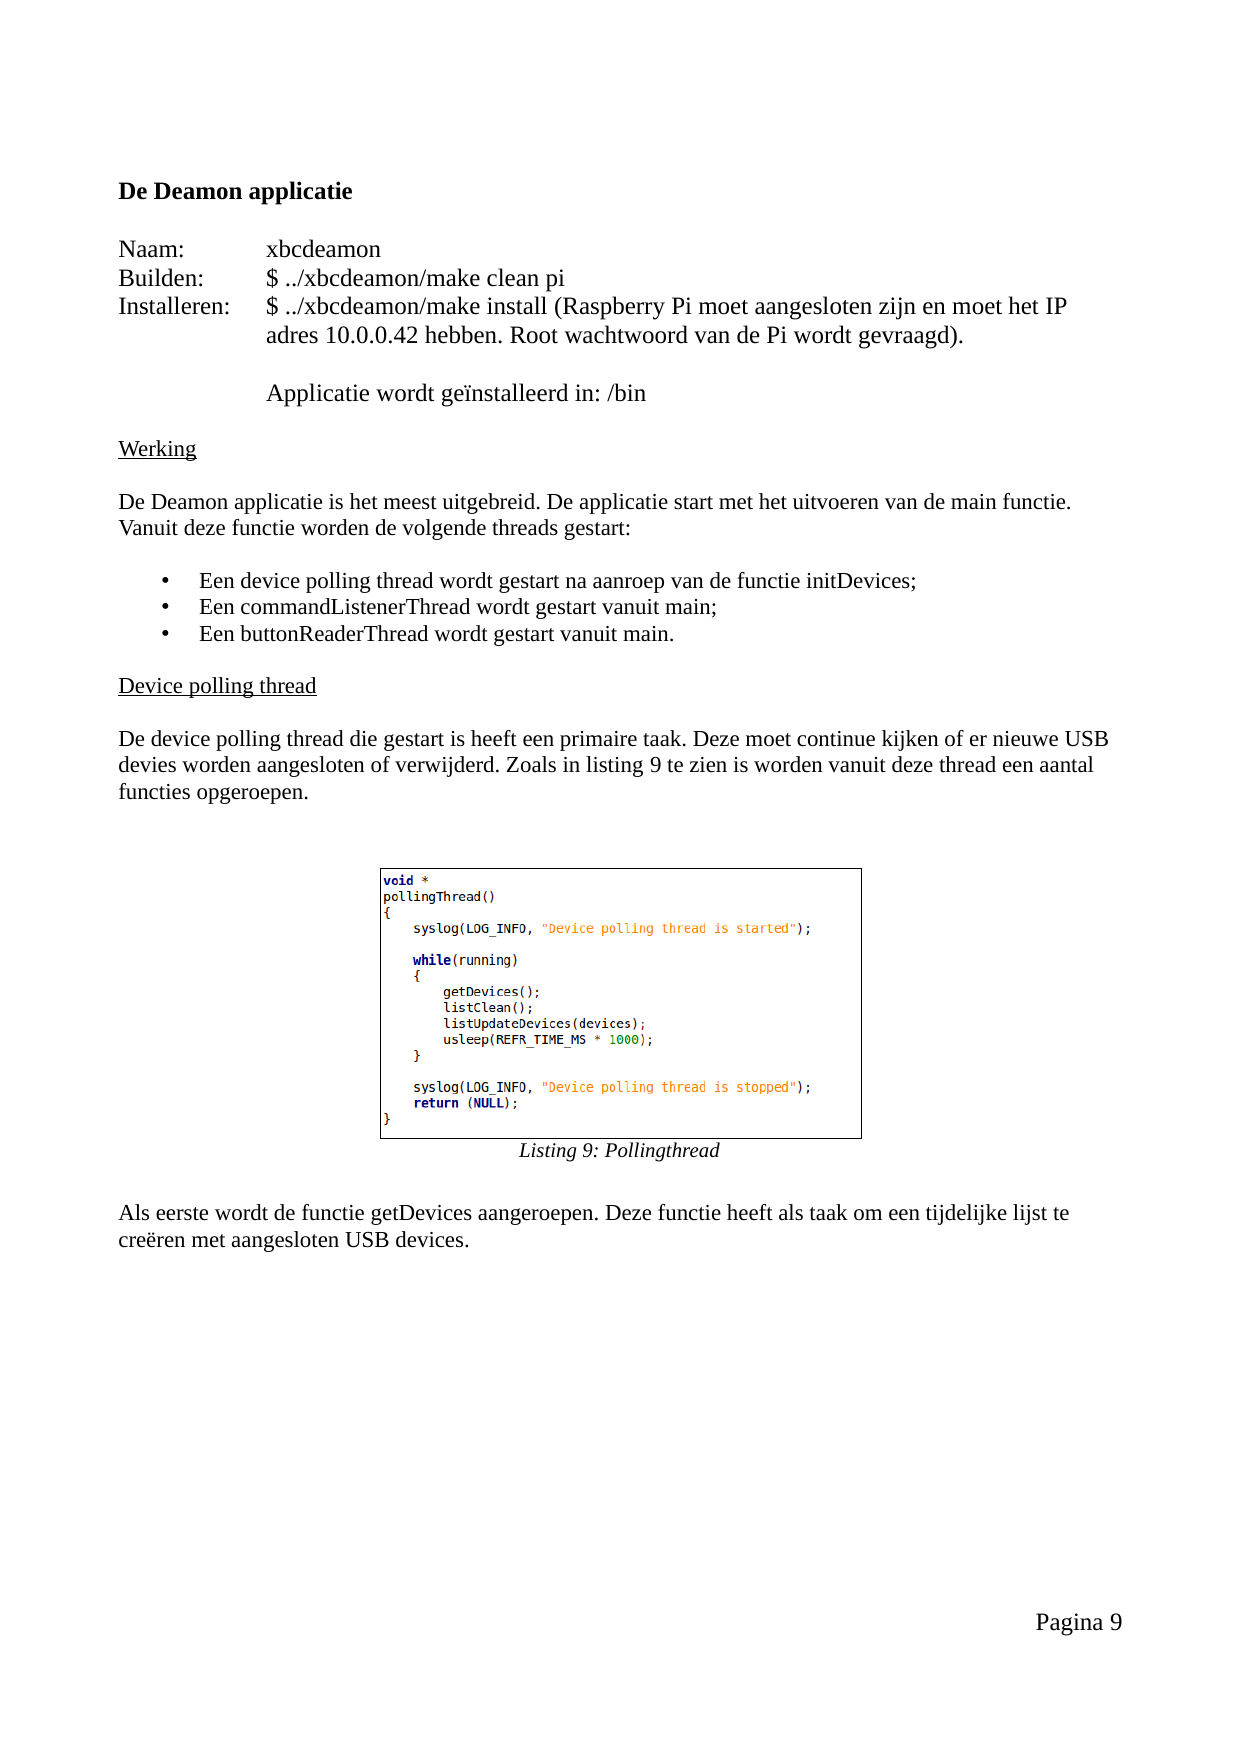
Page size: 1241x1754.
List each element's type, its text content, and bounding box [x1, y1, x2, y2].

text Device polling thread [118, 672, 1122, 699]
text De Deamon applicatie is het meest uitgebreid. De applicatie start met het uitvoeren van de main functie. Vanuit deze functie worden de volgende threads gestart: [118, 488, 1122, 541]
text Werking [118, 435, 1122, 461]
text De Deamon applicatie [118, 176, 1122, 205]
list Een buttonReaderThread wordt gestart vanuit main. [161, 619, 1122, 646]
list Listing 9: Pollingthread [379, 1136, 861, 1162]
list Een device polling thread wordt gestart na aanroep van de functie initDevices; [161, 567, 1122, 593]
text Als eerste wordt de functie getDevices aangeroepen. Deze functie heeft als taak om een tijdelijke lijst te creëren met aangesloten USB devices. [118, 1199, 1122, 1252]
text Naam: xbcdeamon [118, 234, 1122, 263]
text Applicatie wordt geïnstalleerd in: /bin [118, 378, 1122, 406]
text De device polling thread die gestart is heeft een primaire taak. Deze moet continue kijken of er nieuwe USB devies worden aangesloten of verwijderd. Zoals in listing 9 te zien is worden vanuit deze thread een aantal functies opgeroepen. [118, 725, 1122, 804]
text Builden: $ ../xbcdeamon/make clean pi [118, 263, 1122, 291]
picture [382, 871, 858, 1136]
text Installeren: $ ../xbcdeamon/make install (Raspberry Pi moet aangesloten zijn en moet het IP adres 10.0.0.42 hebben. Root wachtwoord van de Pi wordt gevraagd). [118, 291, 1122, 349]
list Een commandListenerThread wordt gestart vanuit main; [161, 593, 1122, 619]
